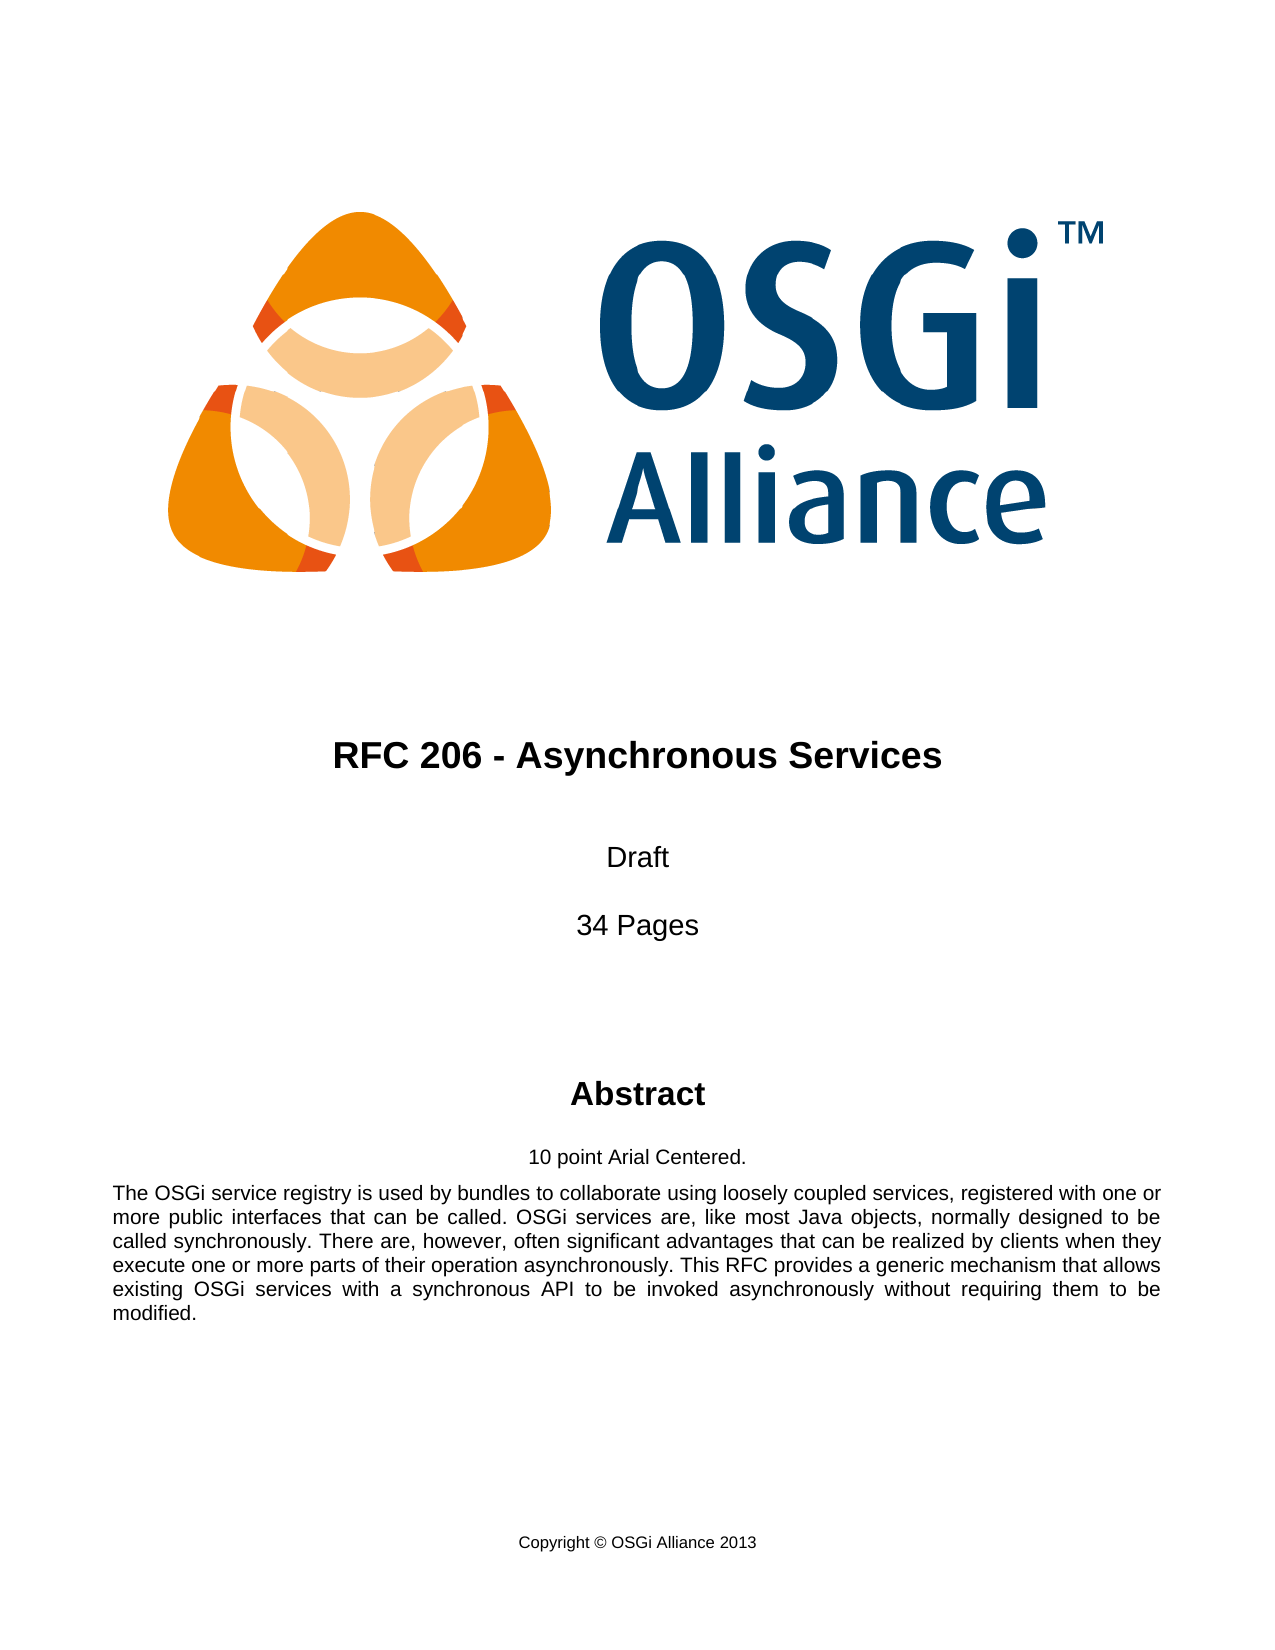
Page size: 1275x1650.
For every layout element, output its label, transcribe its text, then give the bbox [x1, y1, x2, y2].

text Abstract [112, 1074, 1162, 1112]
title RFC 206 - Asynchronous Services [112, 733, 1162, 776]
picture [112, 158, 1163, 626]
text 10 point Arial Centered. [112, 1137, 1162, 1168]
text The OSGi service registry is used by bundles to collaborate using loosely coupled services, registered with one or more public interfaces that can be called. OSGi services are, like most Java objects, normally designed to be called synchronously. There are, however, often significant advantages that can be realized by clients when they execute one or more parts of their operation asynchronously. This RFC provides a generic mechanism that allows existing OSGi services with a synchronous API to be invoked asynchronously without requiring them to be modified. [112, 1181, 1162, 1325]
title Draft 34 Pages [112, 841, 1162, 941]
